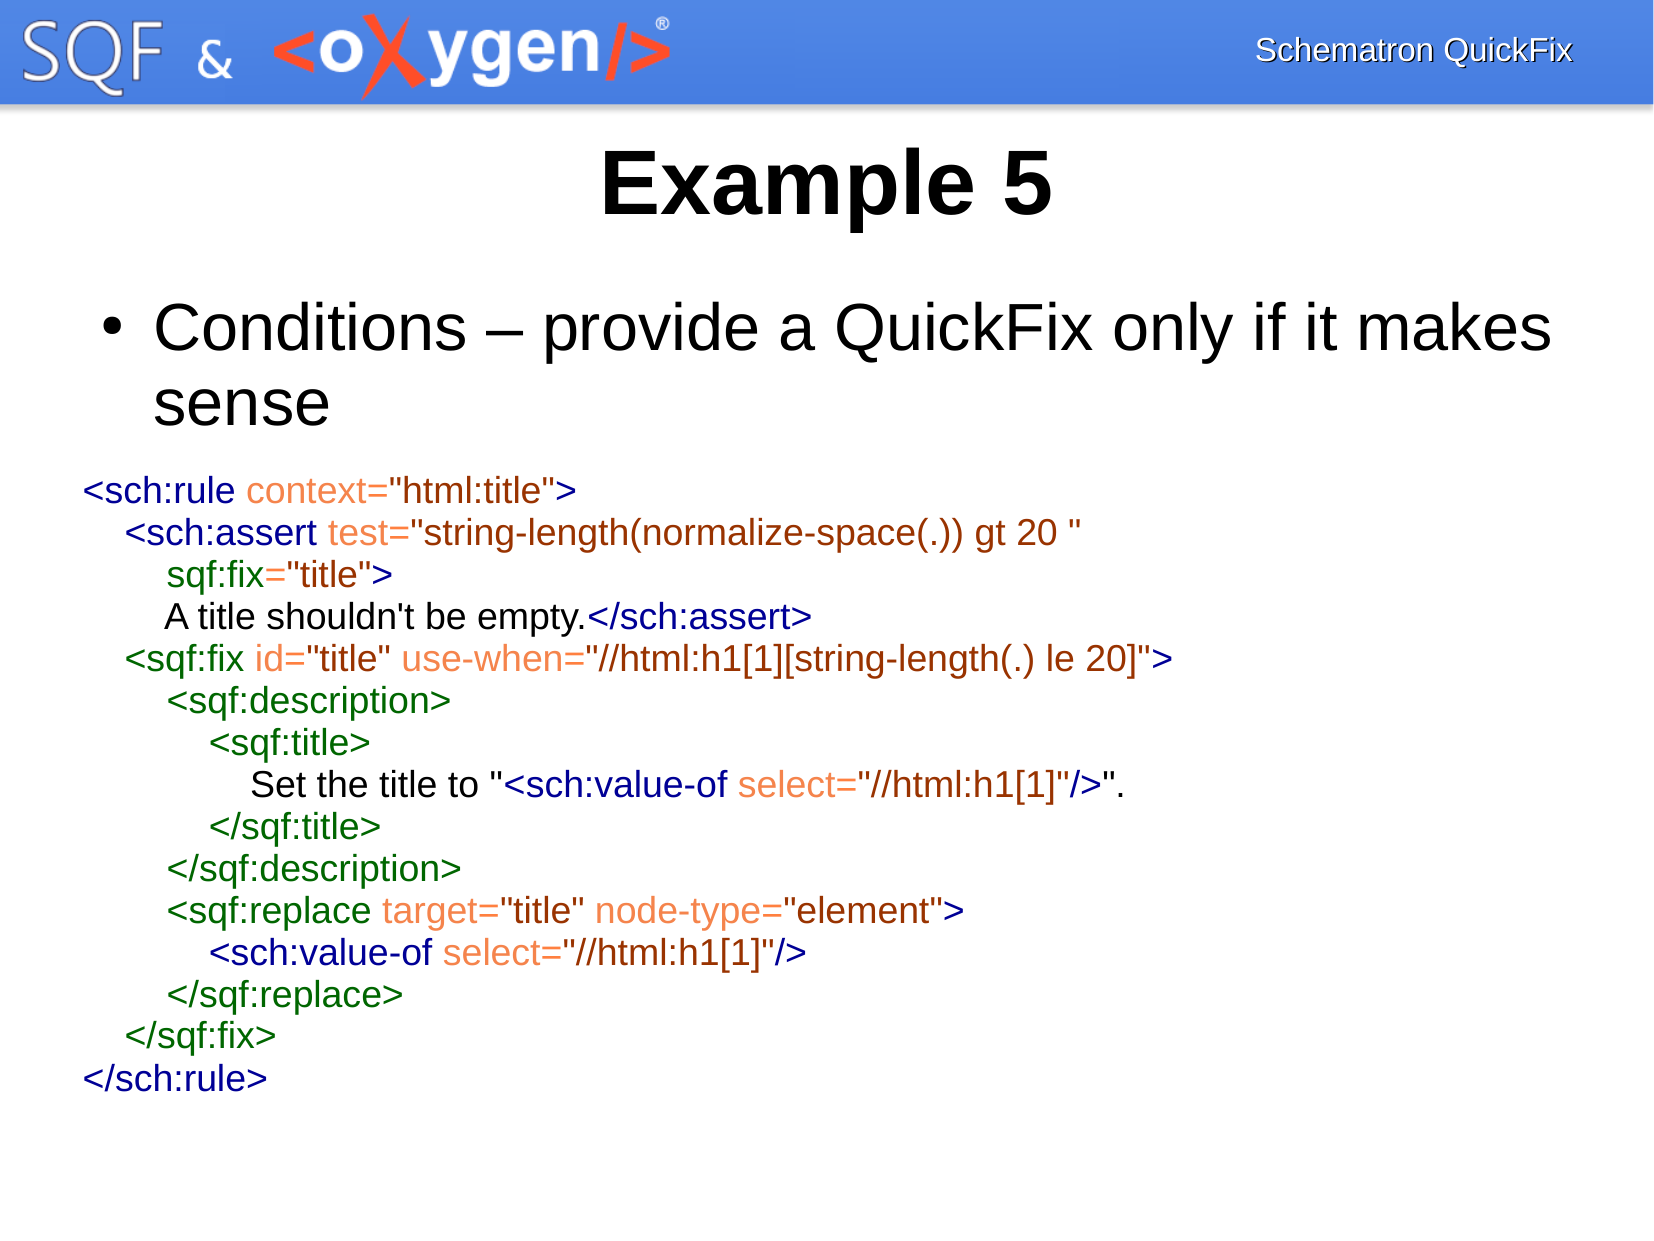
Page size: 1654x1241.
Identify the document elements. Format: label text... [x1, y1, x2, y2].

list Conditions – provide a QuickFix only if it makes sense <sch:rule context="html:title"> <sch:assert test="string-length(normalize-space(.)) gt 20 " sqf:fix="title"> A title shouldn't be empty.</sch:assert> <sqf:fix id="title" use-when="//html:h1[1][string-length(.) le 20]"> <sqf:description> <sqf:title> Set the title to "<sch:value-of select="//html:h1[1]"/>". </sqf:title> </sqf:description> <sqf:replace target="title" node-type="element"> <sch:value-of select="//html:h1[1]"/> </sqf:replace> </sqf:fix> </sch:rule> [82, 290, 1571, 1100]
picture [0, 0, 1654, 118]
title Example 5 [82, 78, 1571, 287]
